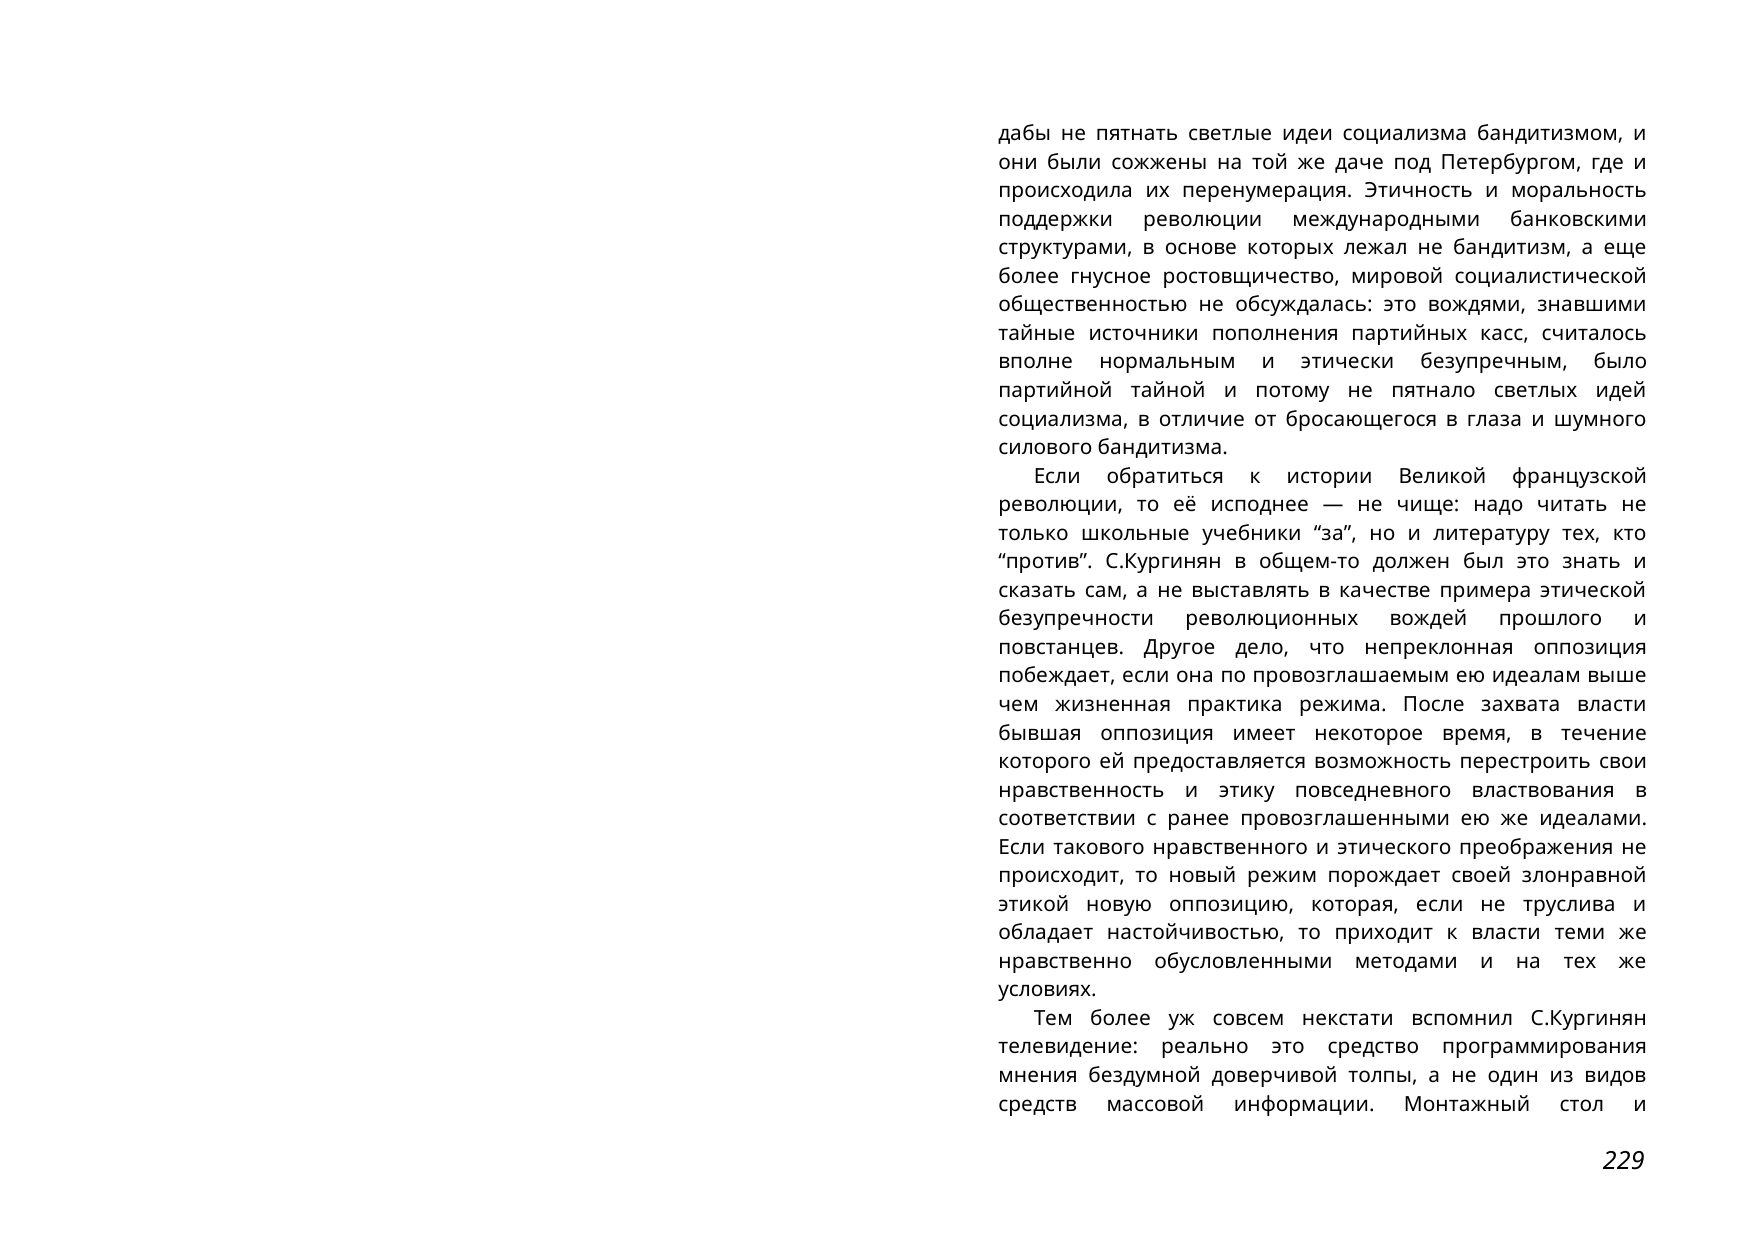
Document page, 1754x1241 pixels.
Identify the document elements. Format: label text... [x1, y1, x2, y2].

text Тем более уж совсем некстати вспомнил С.Кургинян телевидение: реально это средство программирования мнения бездумной доверчивой толпы, а не один из видов средств массовой информации. Монтажный стол и [998, 1003, 1648, 1117]
text дабы не пятнать светлые идеи социализма бандитизмом, и они были сожжены на той же даче под Петербургом, где и происходила их перенумерация. Этичность и моральность поддержки революции международными банковскими структурами, в основе которых лежал не бандитизм, а еще более гнусное ростовщичество, мировой социалистической общественностью не обсуждалась: это вождями, знавшими тайные источники пополнения партийных касс, считалось вполне нормальным и этически безупречным, было партийной тайной и потому не пятнало светлых идей социализма, в отличие от бросающегося в глаза и шумного силового бандитизма. [998, 118, 1648, 461]
text Если обратиться к истории Великой французской революции, то её исподнее — не чище: надо читать не только школьные учебники “за”, но и литературу тех, кто “против”. С.Кургинян в общем-то должен был это знать и сказать сам, а не выставлять в качестве примера этической безупречности революционных вождей прошлого и повстанцев. Другое дело, что непреклонная оппозиция побеждает, если она по провозглашаемым ею идеалам выше чем жизненная практика режима. После захвата власти бывшая оппозиция имеет некоторое время, в течение которого ей предоставляется возможность перестроить свои нравственность и этику повседневного властвования в соответствии с ранее провозглашенными ею же идеалами. Если такового нравственного и этического преображения не происходит, то новый режим порождает своей злонравной этикой новую оппозицию, которая, если не труслива и обладает настойчивостью, то приходит к власти теми же нравственно обусловленными методами и на тех же условиях. [998, 461, 1648, 1003]
